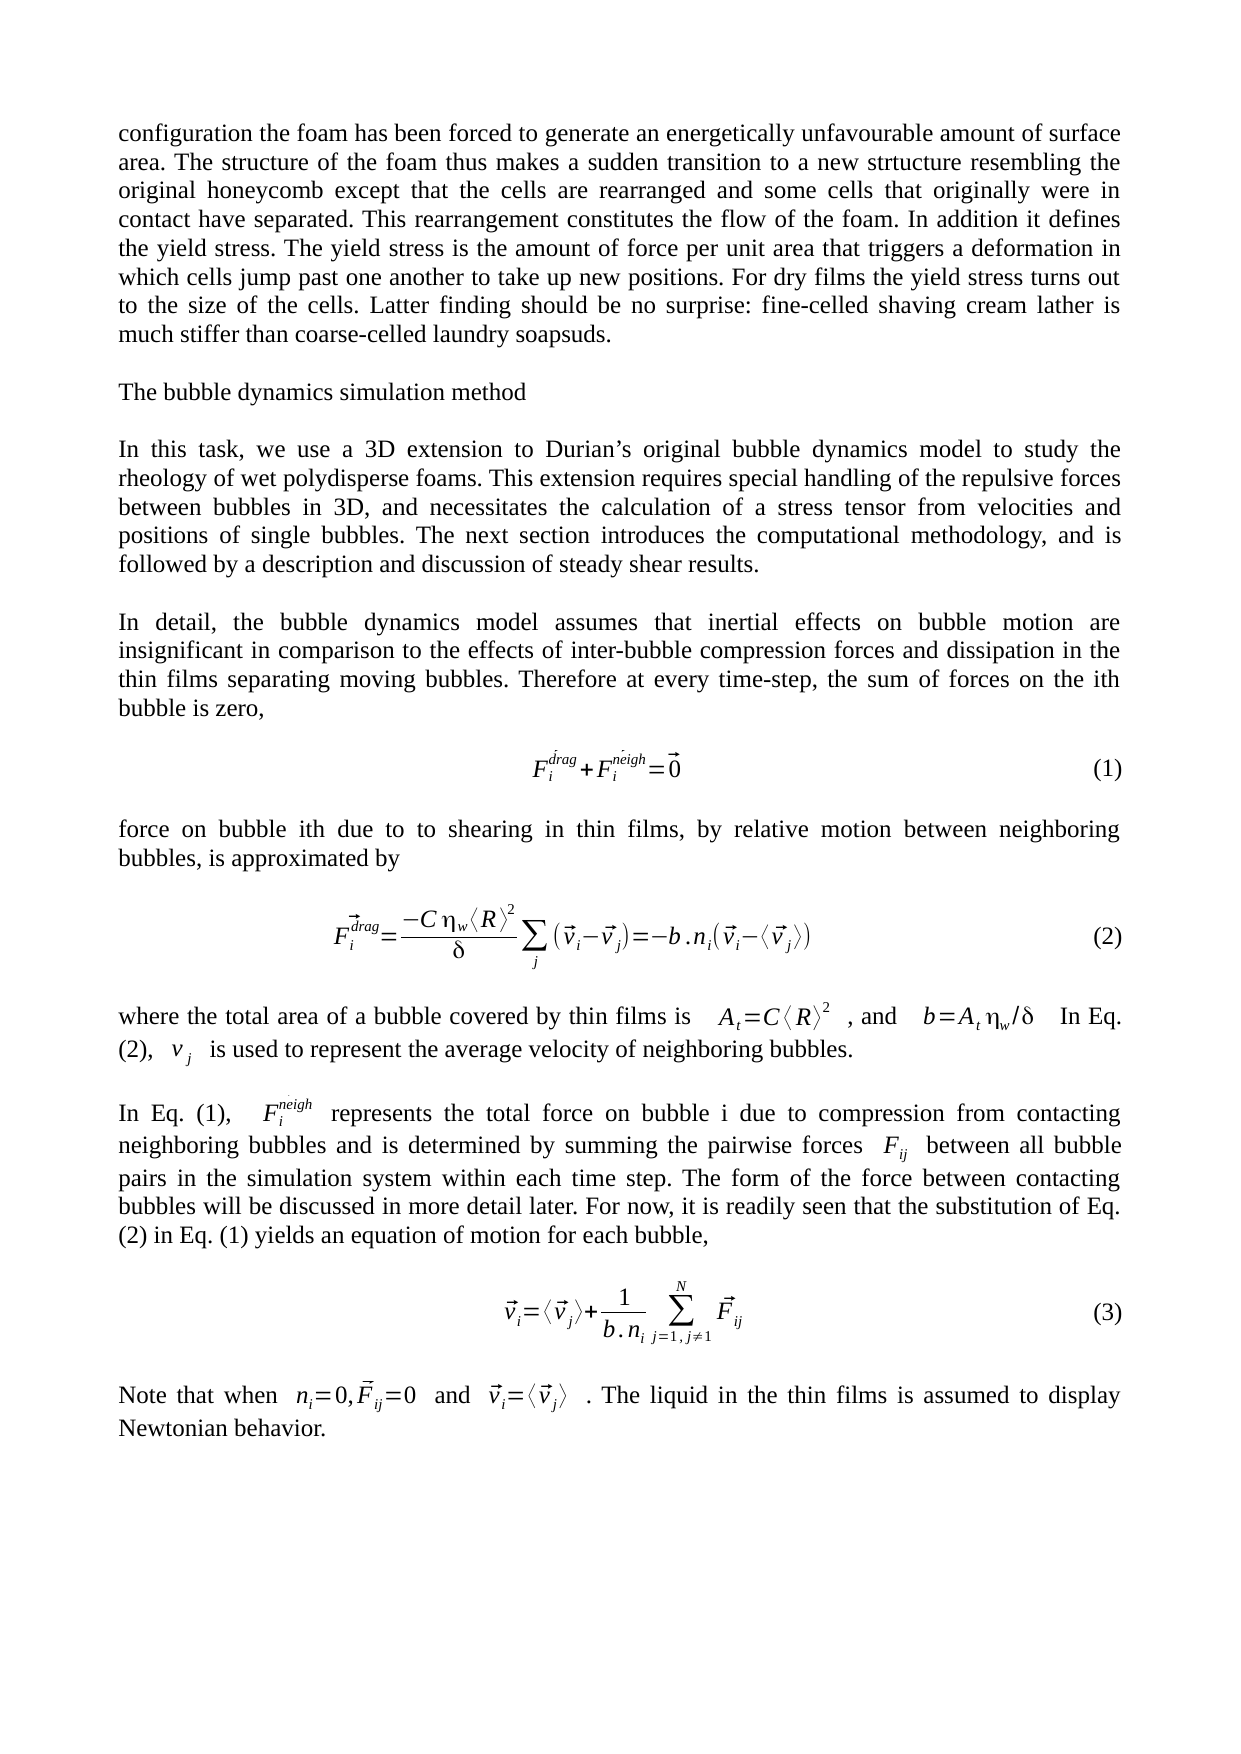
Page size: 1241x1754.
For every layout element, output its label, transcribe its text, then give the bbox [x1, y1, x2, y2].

text (2) [118, 901, 1122, 970]
text In detail, the bubble dynamics model assumes that inertial effects on bubble motion are insignificant in comparison to the effects of inter-bubble compression forces and dissipation in the thin films separating moving bubbles. Therefore at every time-step, the sum of forces on the ith bubble is zero, [118, 607, 1122, 722]
text In this task, we use a 3D extension to Durian’s original bubble dynamics model to study the rheology of wet polydisperse foams. This extension requires special handling of the repulsive forces between bubbles in 3D, and necessitates the calculation of a stress tensor from velocities and positions of single bubbles. The next section introduces the computational methodology, and is followed by a description and discussion of steady shear results. [118, 434, 1122, 578]
text (3) [118, 1278, 1122, 1346]
text In Eq. (1), represents the total force on bubble i due to compression from contacting neighboring bubbles and is determined by summing the pairwise forcesbetween all bubble pairs in the simulation system within each time step. The form of the force between contacting bubbles will be discussed in more detail later. For now, it is readily seen that the substitution of Eq. (2) in Eq. (1) yields an equation of motion for each bubble, [118, 1095, 1122, 1249]
text force on bubble ith due to to shearing in thin films, by relative motion between neighboring bubbles, is approximated by [118, 814, 1122, 872]
text Note that whenand. The liquid in the thin films is assumed to display Newtonian behavior. [118, 1380, 1122, 1441]
text configuration the foam has been forced to generate an energetically unfavourable amount of surface area. The structure of the foam thus makes a sudden transition to a new strtucture resembling the original honeycomb except that the cells are rearranged and some cells that originally were in contact have separated. This rearrangement constitutes the flow of the foam. In addition it defines the yield stress. The yield stress is the amount of force per unit area that triggers a deformation in which cells jump past one another to take up new positions. For dry films the yield stress turns out to the size of the cells. Latter finding should be no surprise: fine-celled shaving cream lather is much stiffer than coarse-celled laundry soapsuds. [118, 118, 1122, 348]
text (1) [118, 751, 1122, 786]
text The bubble dynamics simulation method [118, 377, 1122, 406]
text where the total area of a bubble covered by thin films is , and In Eq. (2),is used to represent the average velocity of neighboring bubbles. [118, 999, 1122, 1066]
